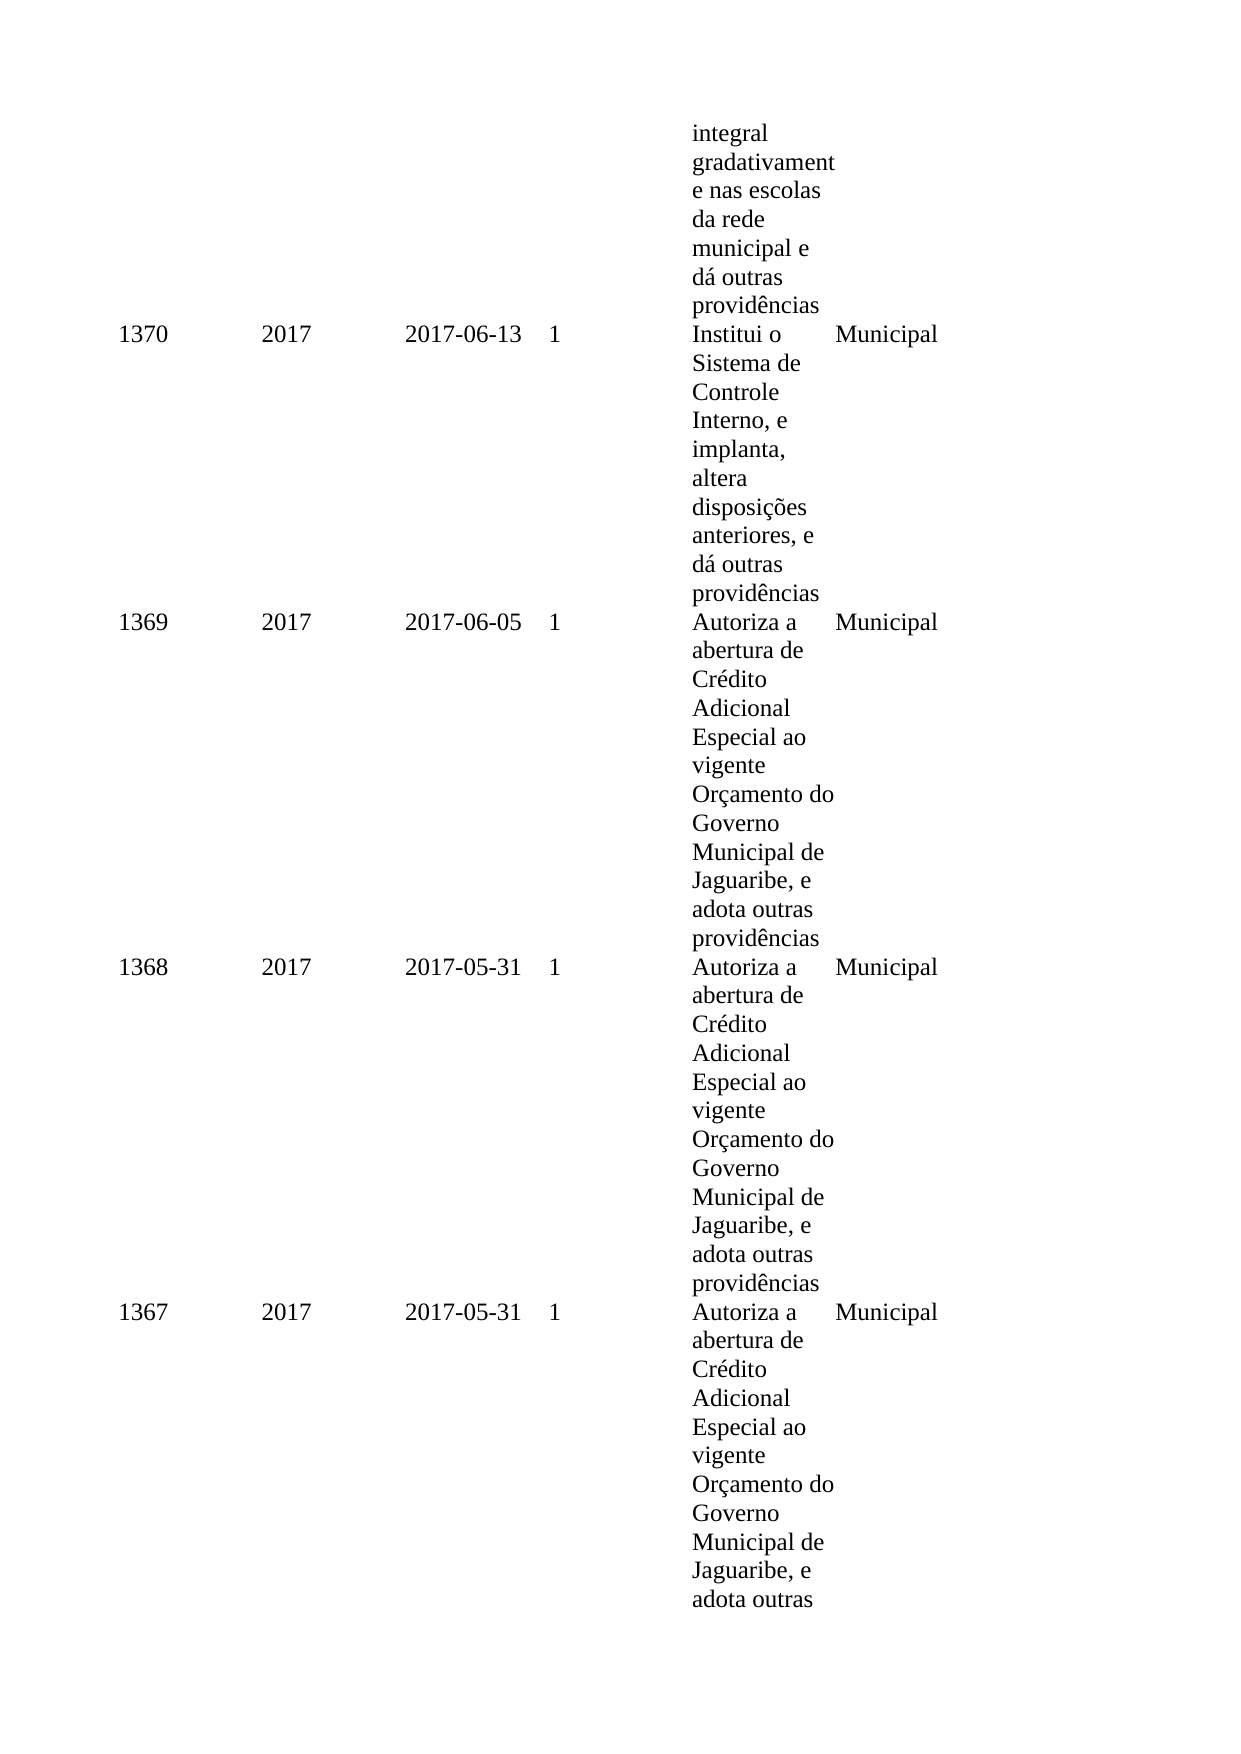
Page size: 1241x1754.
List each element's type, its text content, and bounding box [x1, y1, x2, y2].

table_cell Autoriza a abertura de Crédito Adicional Especial ao vigente Orçamento do Governo Municipal de Jaguaribe, e adota outras [692, 1297, 835, 1613]
table_cell 2017-06-13 [405, 319, 548, 607]
table_cell [835, 118, 979, 319]
table_cell 1 [548, 319, 692, 607]
table_cell 2017-06-05 [405, 607, 548, 952]
table_cell 1 [548, 607, 692, 952]
table_cell Municipal [835, 952, 979, 1297]
table_cell 1 [548, 1297, 692, 1613]
table_cell Institui o Sistema de Controle Interno, e implanta, altera disposições anteriores, e dá outras providências [692, 319, 835, 607]
table_cell 1367 [118, 1297, 261, 1613]
table_cell [548, 118, 692, 319]
table_cell Autoriza a abertura de Crédito Adicional Especial ao vigente Orçamento do Governo Municipal de Jaguaribe, e adota outras providências [692, 952, 835, 1297]
table_cell Autoriza a abertura de Crédito Adicional Especial ao vigente Orçamento do Governo Municipal de Jaguaribe, e adota outras providências [692, 607, 835, 952]
table_cell [979, 319, 1122, 607]
table_cell 1 [548, 952, 692, 1297]
table_cell [261, 118, 405, 319]
table_cell 2017-05-31 [405, 952, 548, 1297]
table_cell Municipal [835, 319, 979, 607]
table_cell [405, 118, 548, 319]
table_cell 2017-05-31 [405, 1297, 548, 1613]
table_cell Municipal [835, 1297, 979, 1613]
table_cell [979, 607, 1122, 952]
table_cell integral gradativamente nas escolas da rede municipal e dá outras providências [692, 118, 835, 319]
table_cell Municipal [835, 607, 979, 952]
table_cell 1369 [118, 607, 261, 952]
table_cell [979, 952, 1122, 1297]
table_cell 1370 [118, 319, 261, 607]
table_cell 2017 [261, 1297, 405, 1613]
table_cell 2017 [261, 319, 405, 607]
table_cell [118, 118, 261, 319]
table_cell 1368 [118, 952, 261, 1297]
table_cell [979, 1297, 1122, 1613]
table_cell [979, 118, 1122, 319]
table_cell 2017 [261, 607, 405, 952]
table_cell 2017 [261, 952, 405, 1297]
